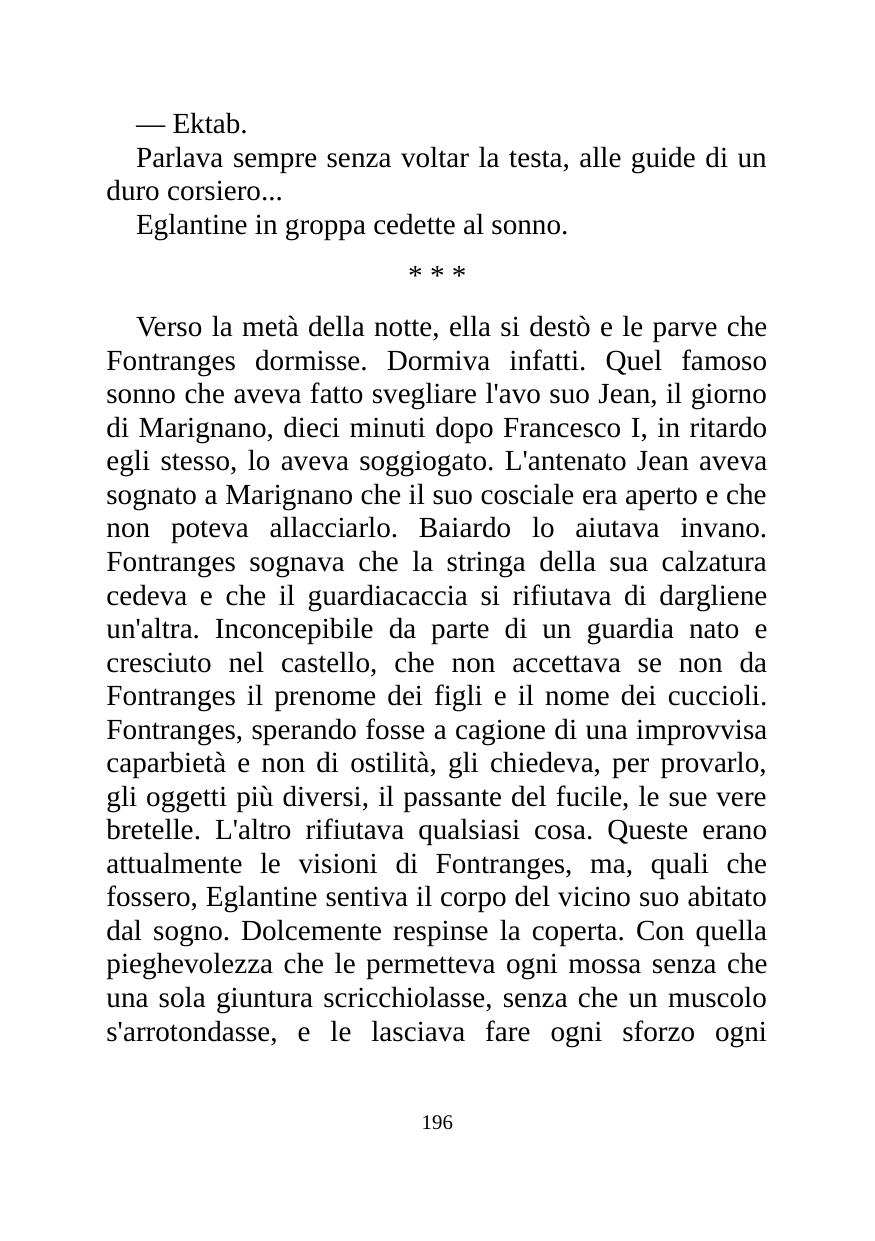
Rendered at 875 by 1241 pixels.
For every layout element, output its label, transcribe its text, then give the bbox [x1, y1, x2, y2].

text — Ektab. [106, 106, 768, 140]
text * * * [106, 258, 768, 292]
text Parlava sempre senza voltar la testa, alle guide di un duro corsiero... [106, 140, 768, 207]
text Eglantine in groppa cedette al sonno. [106, 207, 768, 240]
text Verso la metà della notte, ella si destò e le parve che Fontranges dormisse. Dormiva infatti. Quel famoso sonno che aveva fatto svegliare l'avo suo Jean, il giorno di Marignano, dieci minuti dopo Francesco I, in ritardo egli stesso, lo aveva soggiogato. L'antenato Jean aveva sognato a Marignano che il suo cosciale era aperto e che non poteva allacciarlo. Baiardo lo aiutava invano. Fontranges sognava che la stringa della sua calzatura cedeva e che il guardiacaccia si rifiutava di dargliene un'altra. Inconcepibile da parte di un guardia nato e cresciuto nel castello, che non accettava se non da Fontranges il prenome dei figli e il nome dei cuccioli. Fontranges, sperando fosse a cagione di una improvvisa caparbietà e non di ostilità, gli chiedeva, per provarlo, gli oggetti più diversi, il passante del fucile, le sue vere bretelle. L'altro rifiutava qualsiasi cosa. Queste erano attualmente le visioni di Fontranges, ma, quali che fossero, Eglantine sentiva il corpo del vicino suo abitato dal sogno. Dolcemente respinse la coperta. Con quella pieghevolezza che le permetteva ogni mossa senza che una sola giuntura scricchiolasse, senza che un muscolo s'arrotondasse, e le lasciava fare ogni sforzo ogni [106, 309, 768, 1047]
